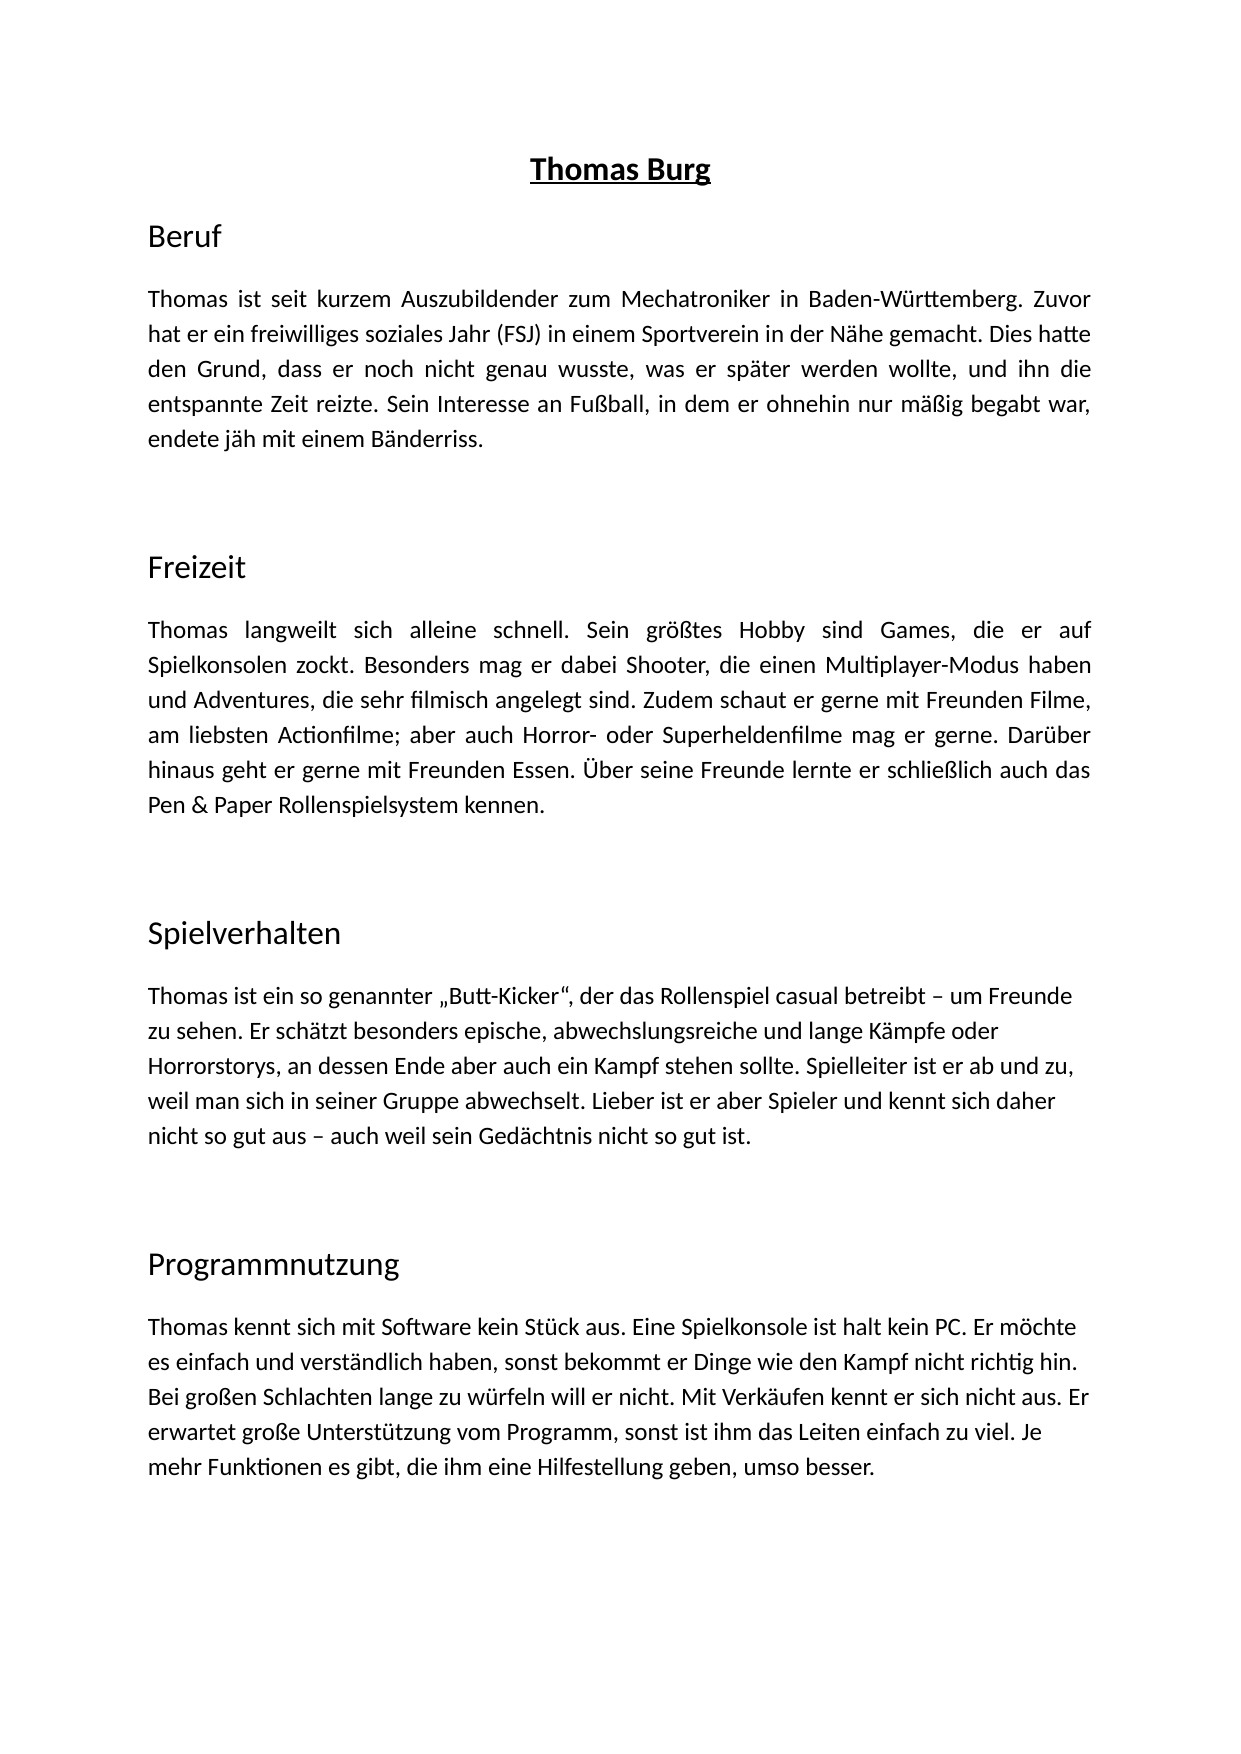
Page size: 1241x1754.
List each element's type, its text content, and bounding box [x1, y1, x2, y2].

text Programmnutzung [148, 1243, 1093, 1284]
text Beruf [148, 215, 1093, 256]
text Thomas ist ein so genannter „Butt-Kicker“, der das Rollenspiel casual betreibt – um Freunde zu sehen. Er schätzt besonders epische, abwechslungsreiche und lange Kämpfe oder Horrorstorys, an dessen Ende aber auch ein Kampf stehen sollte. Spielleiter ist er ab und zu, weil man sich in seiner Gruppe abwechselt. Lieber ist er aber Spieler und kennt sich daher nicht so gut aus – auch weil sein Gedächtnis nicht so gut ist. [148, 980, 1093, 1150]
text Spielverhalten [148, 912, 1093, 953]
text Thomas kennt sich mit Software kein Stück aus. Eine Spielkonsole ist halt kein PC. Er möchte es einfach und verständlich haben, sonst bekommt er Dinge wie den Kampf nicht richtig hin. Bei großen Schlachten lange zu würfeln will er nicht. Mit Verkäufen kennt er sich nicht aus. Er erwartet große Unterstützung vom Programm, sonst ist ihm das Leiten einfach zu viel. Je mehr Funktionen es gibt, die ihm eine Hilfestellung geben, umso besser. [148, 1311, 1093, 1481]
text Thomas langweilt sich alleine schnell. Sein größtes Hobby sind Games, die er auf Spielkonsolen zockt. Besonders mag er dabei Shooter, die einen Multiplayer-Modus haben und Adventures, die sehr filmisch angelegt sind. Zudem schaut er gerne mit Freunden Filme, am liebsten Actionfilme; aber auch Horror- oder Superheldenfilme mag er gerne. Darüber hinaus geht er gerne mit Freunden Essen. Über seine Freunde lernte er schließlich auch das Pen & Paper Rollenspielsystem kennen. [148, 614, 1093, 819]
text Thomas ist seit kurzem Auszubildender zum Mechatroniker in Baden-Württemberg. Zuvor hat er ein freiwilliges soziales Jahr (FSJ) in einem Sportverein in der Nähe gemacht. Dies hatte den Grund, dass er noch nicht genau wusste, was er später werden wollte, und ihn die entspannte Zeit reizte. Sein Interesse an Fußball, in dem er ohnehin nur mäßig begabt war, endete jäh mit einem Bänderriss. [148, 283, 1093, 453]
text Thomas Burg [148, 148, 1093, 188]
text Freizeit [148, 546, 1093, 587]
